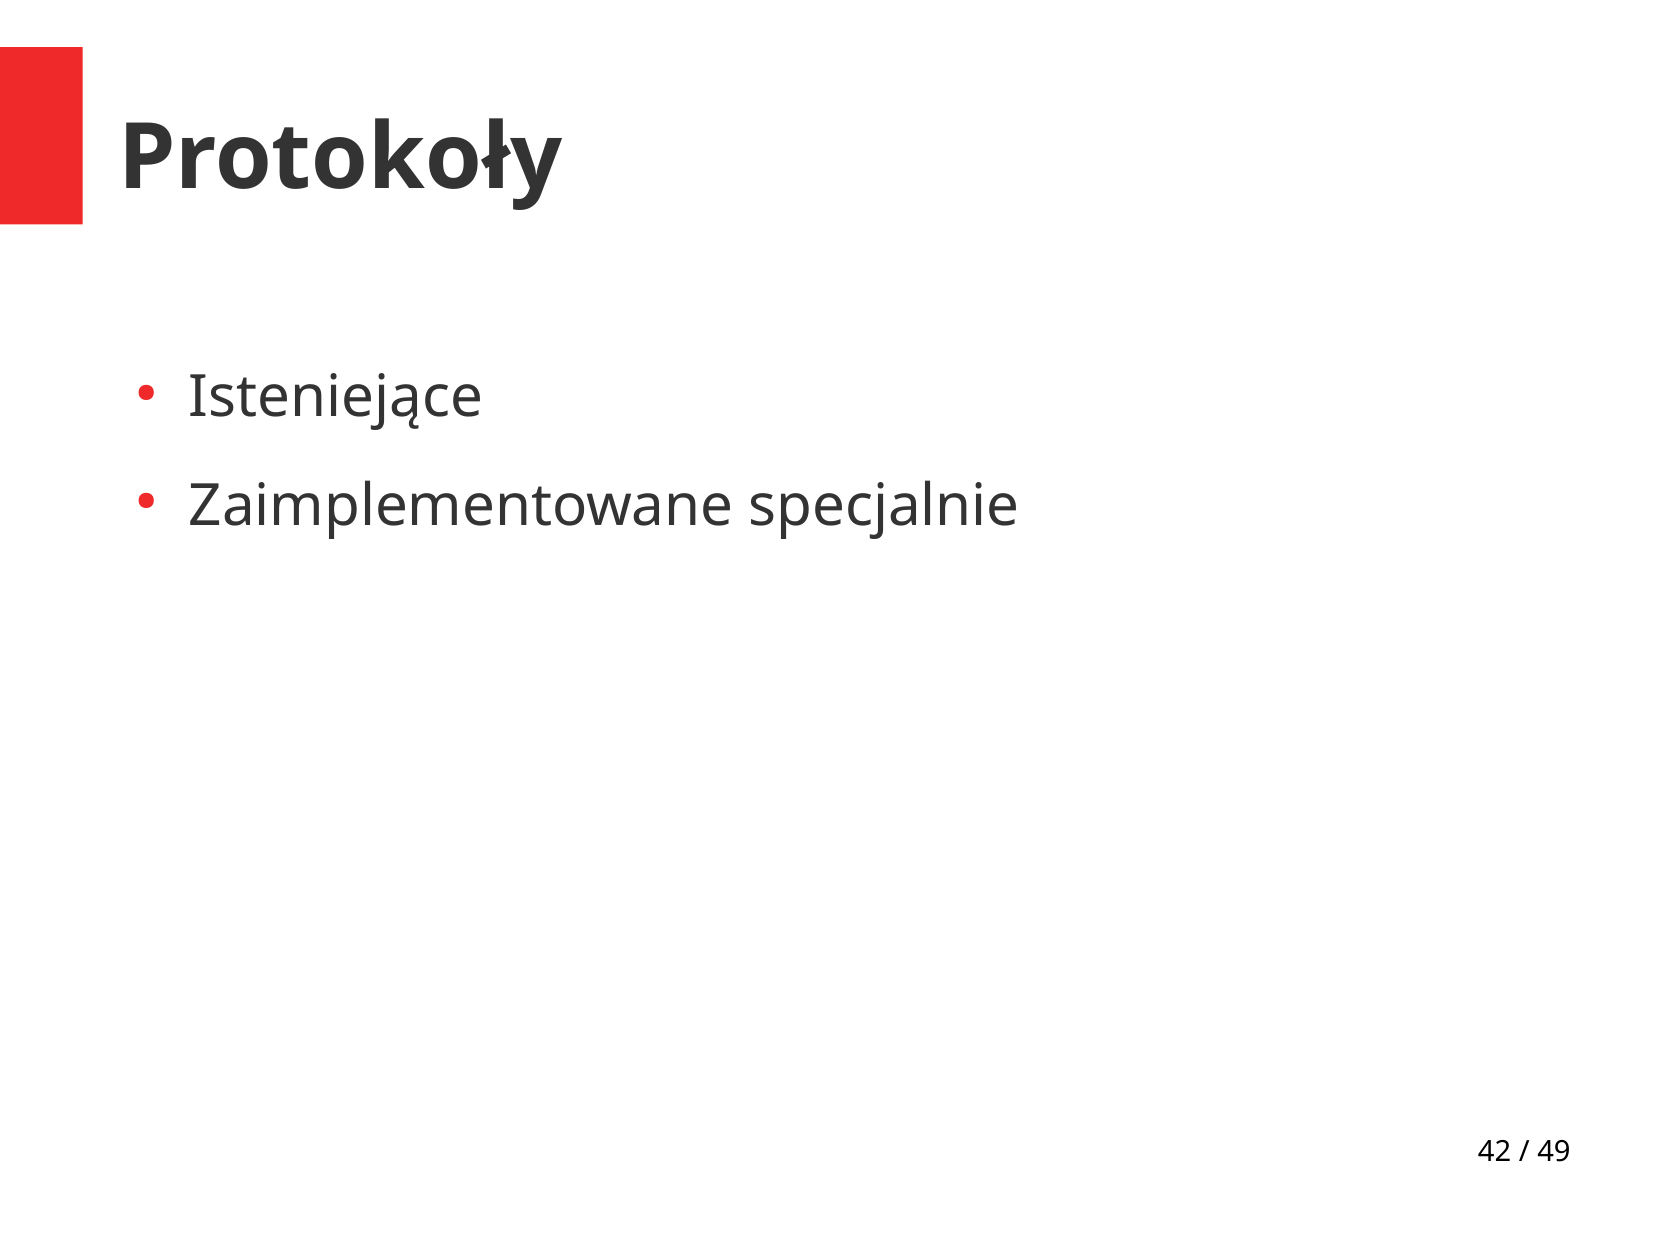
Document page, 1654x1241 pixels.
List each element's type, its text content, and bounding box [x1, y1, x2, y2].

title Protokoły [118, 49, 1571, 257]
list Isteniejące Zaimplementowane specjalnie [118, 354, 1536, 1074]
